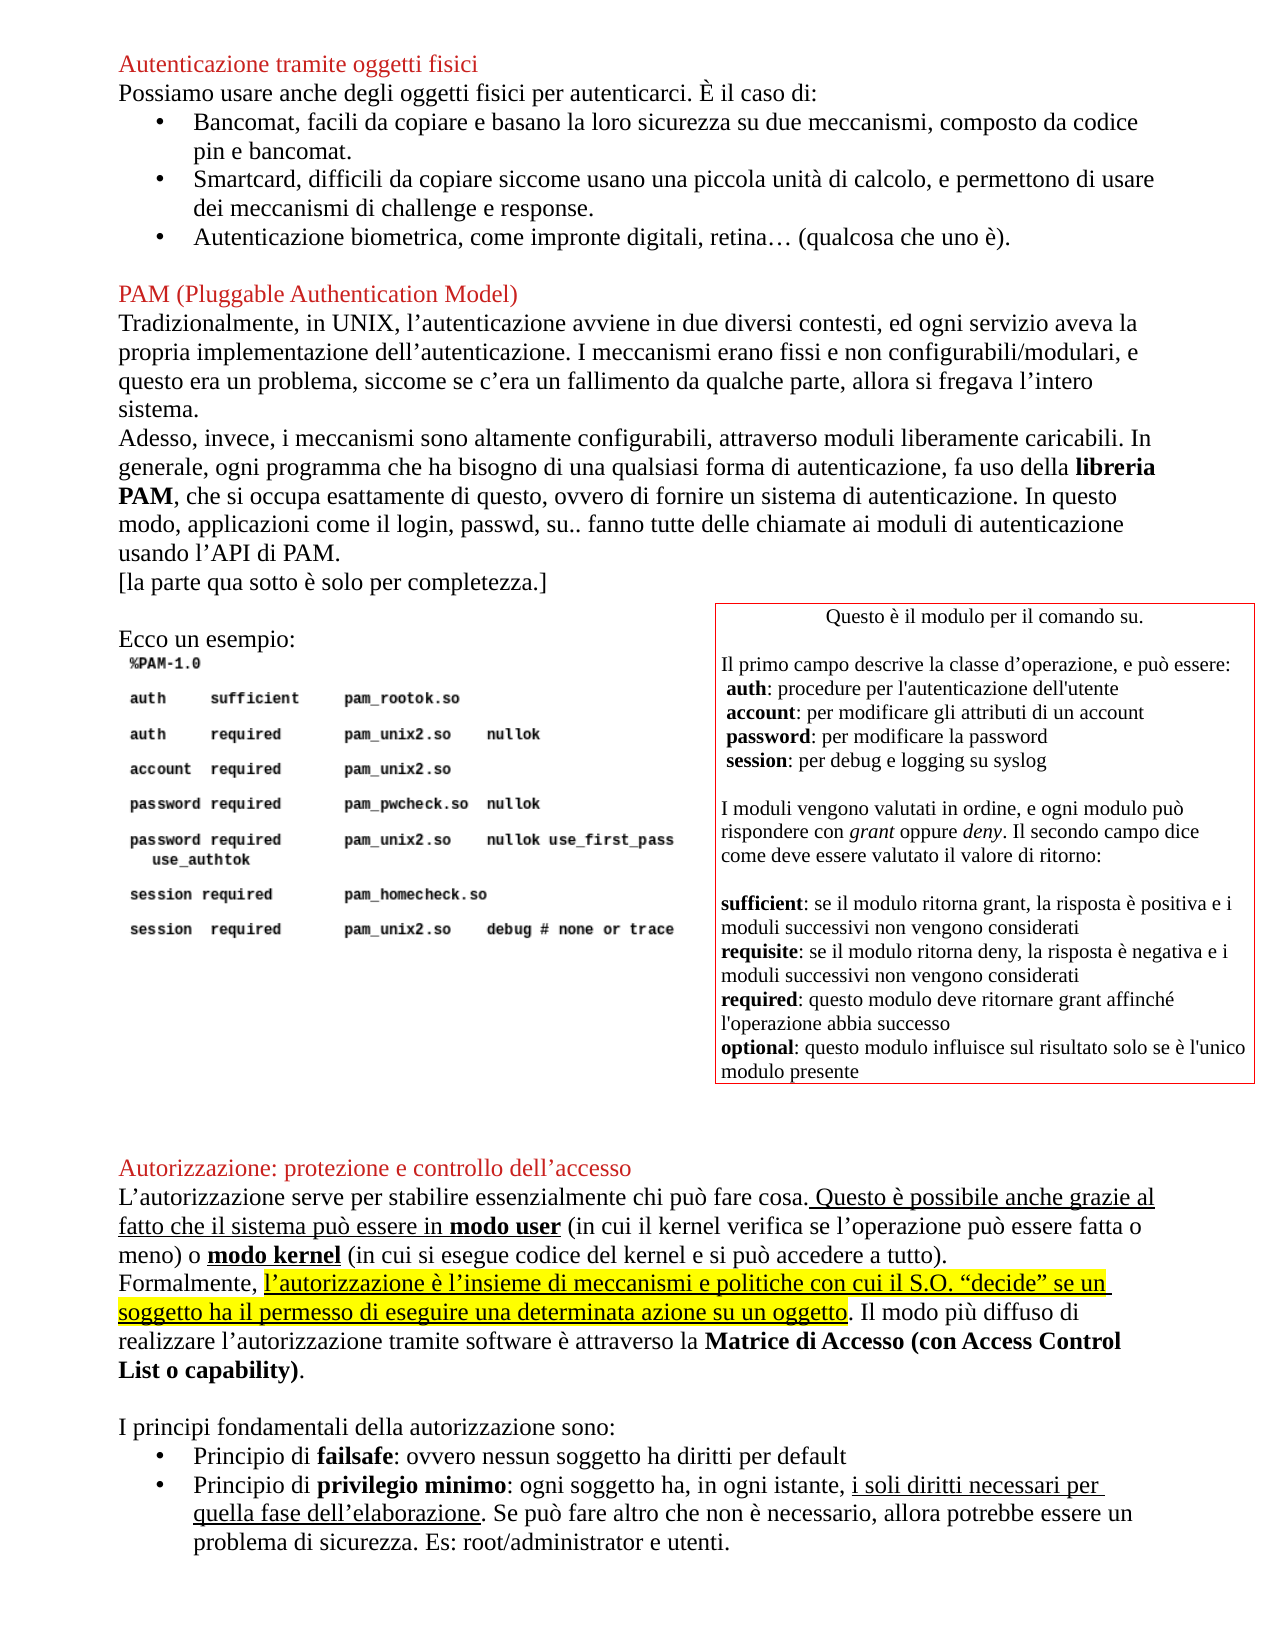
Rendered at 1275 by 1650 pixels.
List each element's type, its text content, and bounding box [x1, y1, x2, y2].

text Ecco un esempio: [118, 624, 715, 653]
text [716, 624, 1157, 653]
list Principio di failsafe: ovvero nessun soggetto ha diritti per default [156, 1441, 1157, 1470]
text [la parte qua sotto è solo per completezza.] [118, 567, 1157, 596]
text Autenticazione tramite oggetti fisici [118, 49, 1157, 78]
text Formalmente, l’autorizzazione è l’insieme di meccanismi e politiche con cui il S.O. “decide” se un soggetto ha il permesso di eseguire una determinata azione su un oggetto. Il modo più diffuso di realizzare l’autorizzazione tramite software è attraverso la Matrice di Accesso (con Access Control List o capability). [118, 1268, 1157, 1383]
text PAM (Pluggable Authentication Model) [118, 279, 1157, 308]
picture [125, 655, 684, 953]
text L’autorizzazione serve per stabilire essenzialmente chi può fare cosa. Questo è possibile anche grazie al fatto che il sistema può essere in modo user (in cui il kernel verifica se l’operazione può essere fatta o meno) o modo kernel (in cui si esegue codice del kernel e si può accedere a tutto). [118, 1182, 1157, 1268]
list Smartcard, difficili da copiare siccome usano una piccola unità di calcolo, e permettono di usare dei meccanismi di challenge e response. [156, 164, 1157, 222]
text Adesso, invece, i meccanismi sono altamente configurabili, attraverso moduli liberamente caricabili. In generale, ogni programma che ha bisogno di una qualsiasi forma di autenticazione, fa uso della libreria PAM, che si occupa esattamente di questo, ovvero di fornire un sistema di autenticazione. In questo modo, applicazioni come il login, passwd, su.. fanno tutte delle chiamate ai moduli di autenticazione usando l’API di PAM. [118, 423, 1157, 567]
list Bancomat, facili da copiare e basano la loro sicurezza su due meccanismi, composto da codice pin e bancomat. [156, 107, 1157, 164]
text I principi fondamentali della autorizzazione sono: [118, 1412, 1157, 1441]
text Possiamo usare anche degli oggetti fisici per autenticarci. È il caso di: [118, 78, 1157, 107]
list Principio di privilegio minimo: ogni soggetto ha, in ogni istante, i soli diritti necessari per quella fase dell’elaborazione. Se può fare altro che non è necessario, allora potrebbe essere un problema di sicurezza. Es: root/administrator e utenti. [156, 1470, 1157, 1556]
text Tradizionalmente, in UNIX, l’autenticazione avviene in due diversi contesti, ed ogni servizio aveva la propria implementazione dell’autenticazione. I meccanismi erano fissi e non configurabili/modulari, e questo era un problema, siccome se c’era un fallimento da qualche parte, allora si fregava l’intero sistema. [118, 308, 1157, 423]
text Autorizzazione: protezione e controllo dell’accesso [118, 1153, 1157, 1182]
list Autenticazione biometrica, come impronte digitali, retina… (qualcosa che uno è). [156, 222, 1157, 251]
